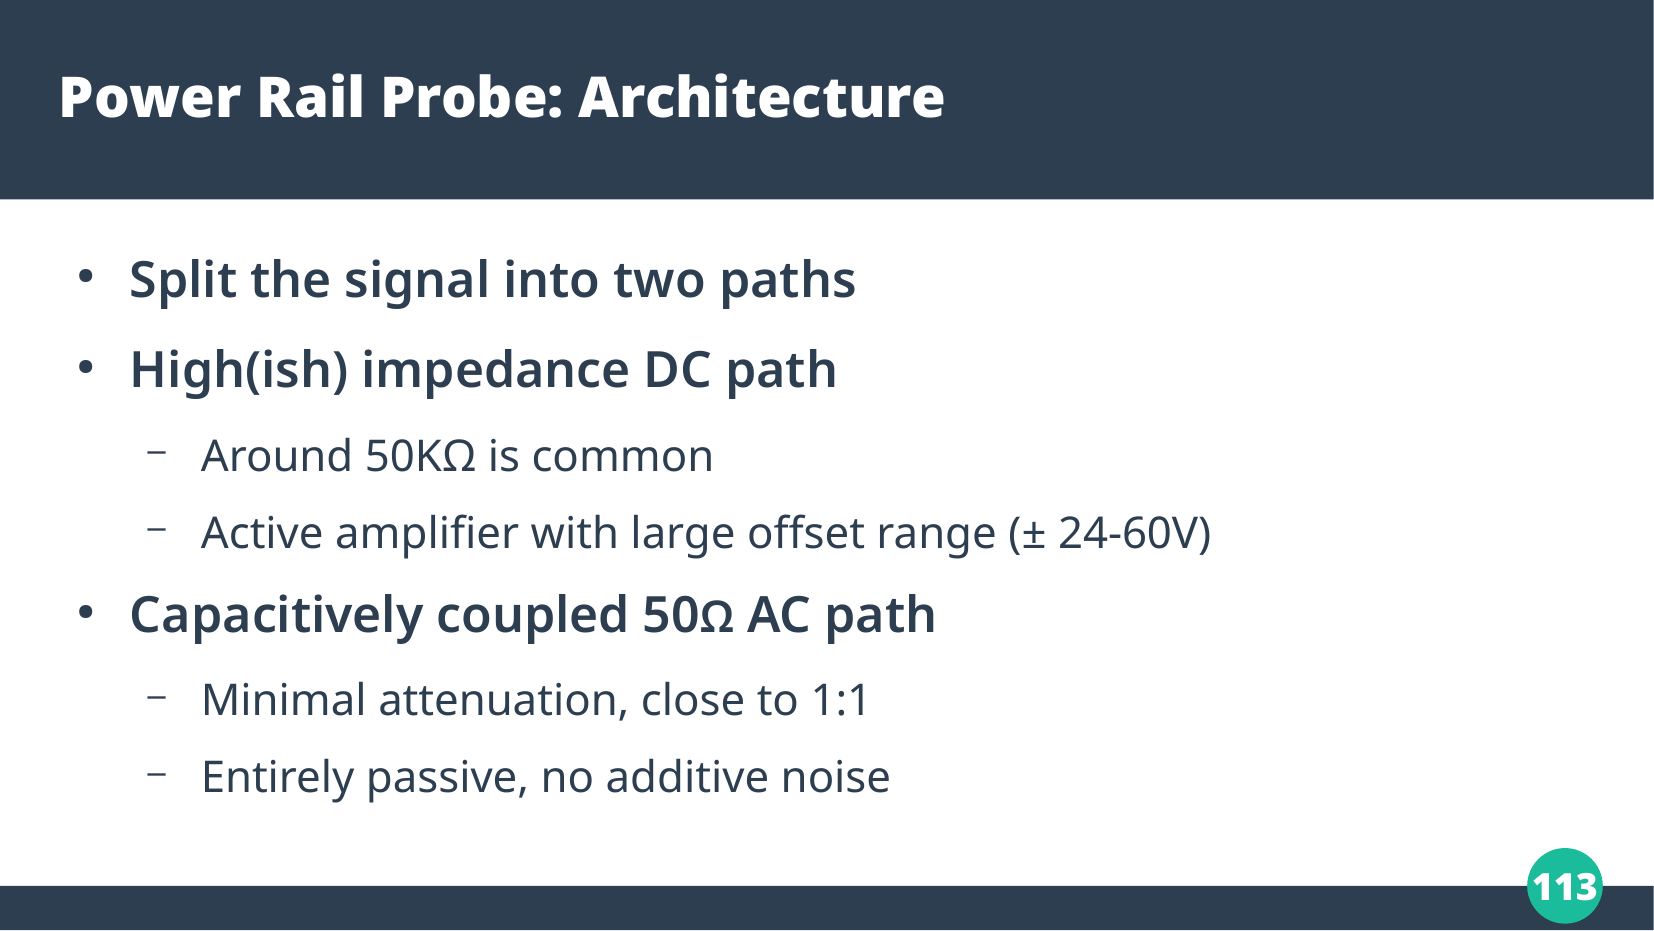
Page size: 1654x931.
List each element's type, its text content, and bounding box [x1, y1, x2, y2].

list Split the signal into two paths High(ish) impedance DC path Around 50KΩ is common Active amplifier with large offset range (± 24-60V) Capacitively coupled 50Ω AC path Minimal attenuation, close to 1:1 Entirely passive, no additive noise [59, 243, 1595, 864]
title Power Rail Probe: Architecture [59, 37, 1595, 155]
